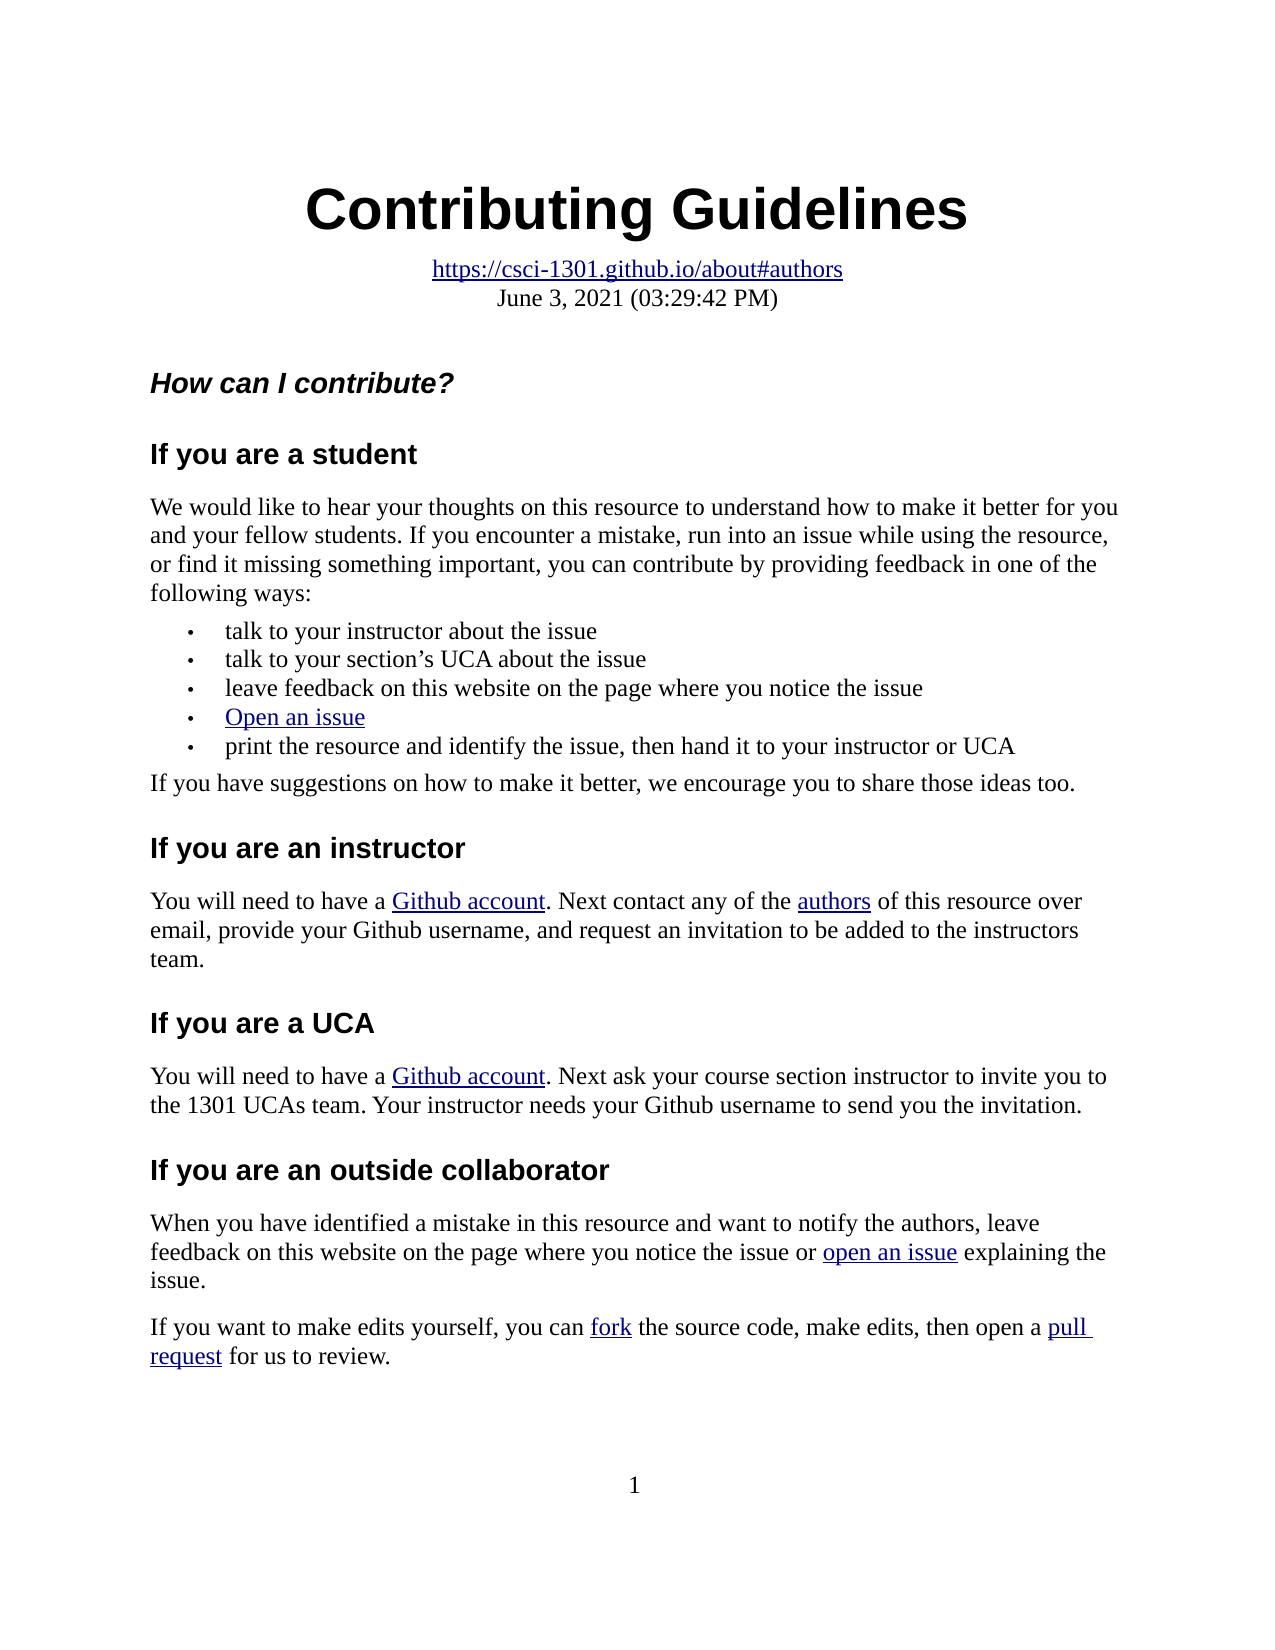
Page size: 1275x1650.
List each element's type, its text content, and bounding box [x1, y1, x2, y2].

text You will need to have a Github account. Next ask your course section instructor to invite you to the 1301 UCAs team. Your instructor needs your Github username to send you the invitation. [150, 1061, 1125, 1119]
title Contributing Guidelines [150, 175, 1125, 242]
subtitle How can I contribute? [150, 366, 1125, 399]
subtitle If you are a UCA [150, 1006, 1125, 1040]
subtitle If you are a student [150, 437, 1125, 470]
text https://csci-1301.github.io/about#authors [150, 254, 1125, 283]
text When you have identified a mistake in this resource and want to notify the authors, leave feedback on this website on the page where you notice the issue or open an issue explaining the issue. [150, 1208, 1125, 1294]
list Open an issue [187, 702, 1125, 731]
subtitle If you are an instructor [150, 831, 1125, 865]
list talk to your section’s UCA about the issue [187, 644, 1125, 673]
list print the resource and identify the issue, then hand it to your instructor or UCA [187, 731, 1125, 759]
text We would like to hear your thoughts on this resource to understand how to make it better for you and your fellow students. If you encounter a mistake, run into an issue while using the resource, or find it missing something important, you can contribute by providing feedback in one of the following ways: [150, 492, 1125, 607]
list talk to your instructor about the issue [187, 616, 1125, 644]
text June 3, 2021 (03:29:42 PM) [150, 283, 1125, 312]
text If you have suggestions on how to make it better, we encourage you to share those ideas too. [150, 768, 1125, 797]
text You will need to have a Github account. Next contact any of the authors of this resource over email, provide your Github username, and request an invitation to be added to the instructors team. [150, 886, 1125, 972]
list leave feedback on this website on the page where you notice the issue [187, 673, 1125, 702]
text If you want to make edits yourself, you can fork the source code, make edits, then open a pull request for us to review. [150, 1312, 1125, 1369]
subtitle If you are an outside collaborator [150, 1153, 1125, 1186]
